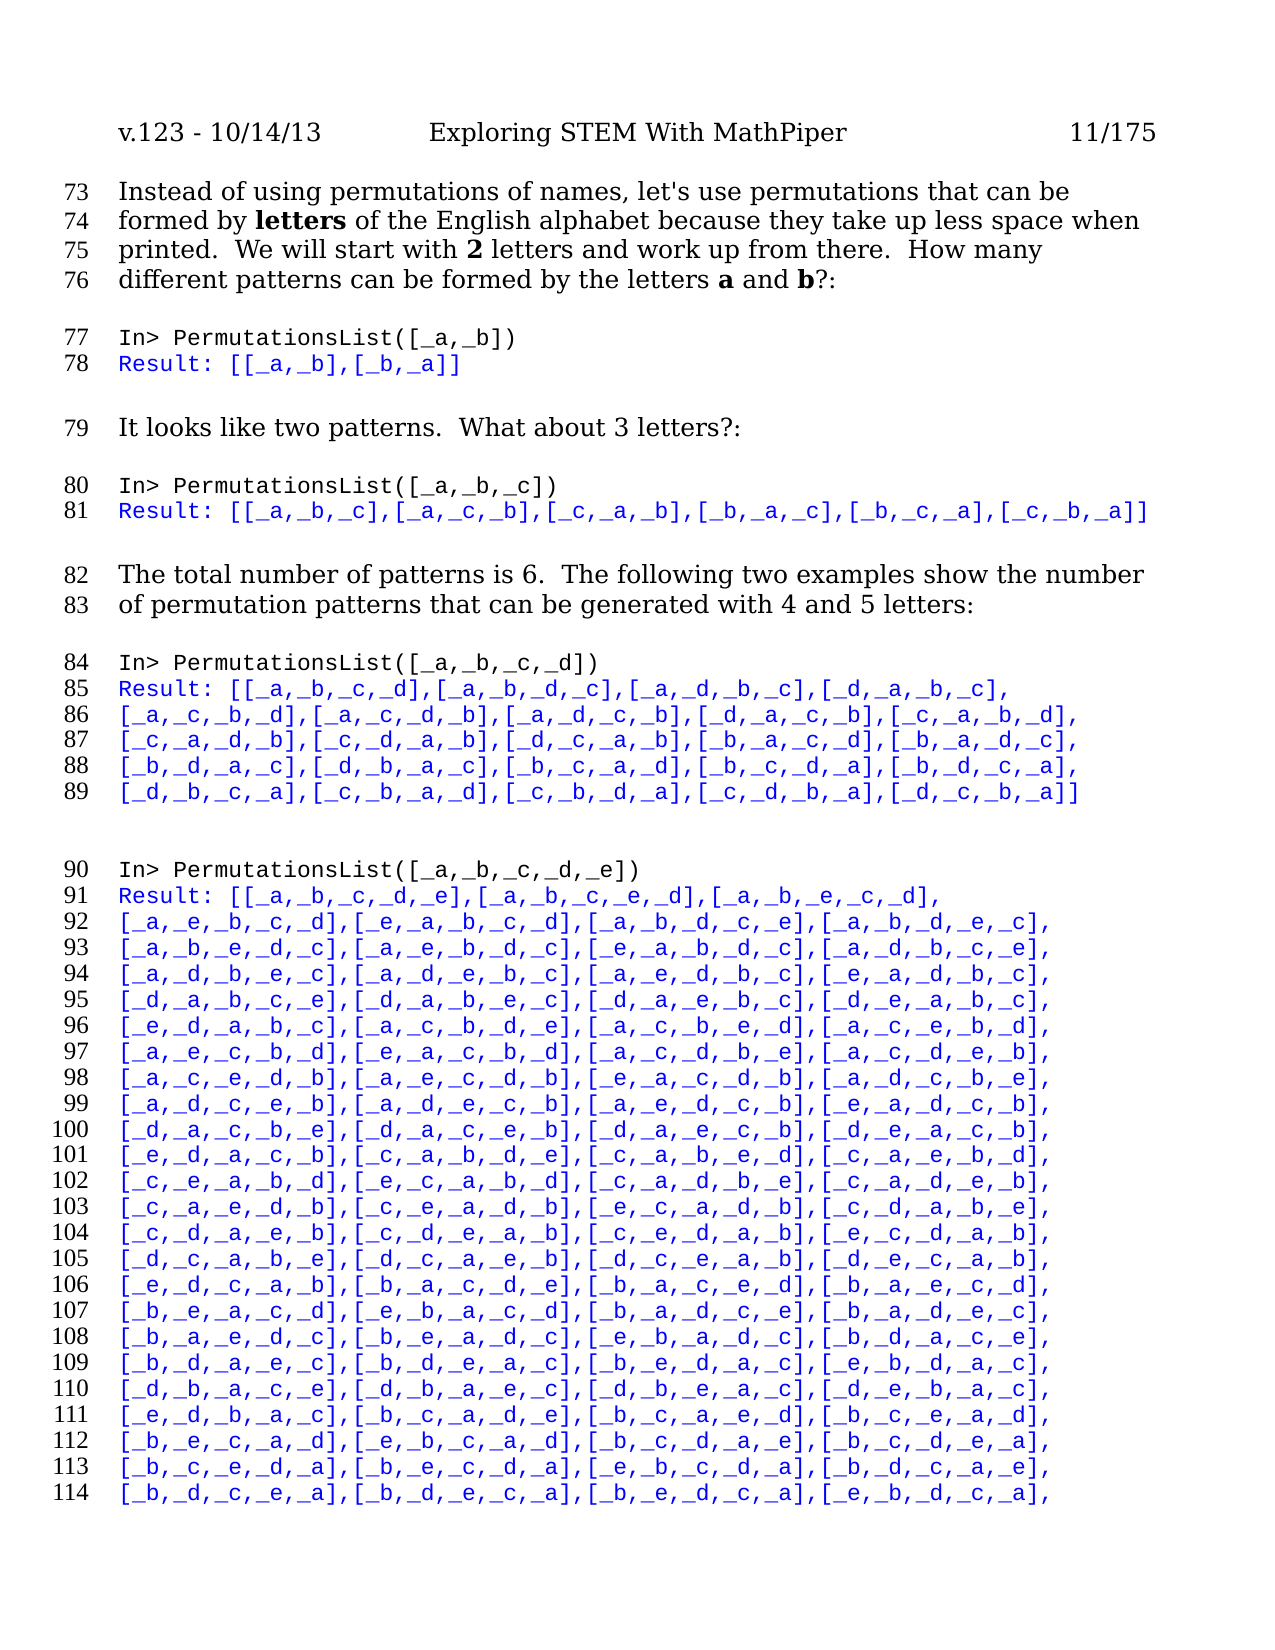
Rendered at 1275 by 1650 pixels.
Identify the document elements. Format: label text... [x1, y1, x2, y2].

text Result: [[_a,_b],[_b,_a]] [118, 352, 1157, 378]
text In> PermutationsList([_a,_b,_c,_d,_e]) [118, 858, 1157, 884]
text The total number of patterns is 6. The following two examples show the number of permutation patterns that can be generated with 4 and 5 letters: [118, 561, 1157, 619]
text Instead of using permutations of names, let's use permutations that can be formed by letters of the English alphabet because they take up less space when printed. We will start with 2 letters and work up from there. How many different patterns can be formed by the letters a and b?: [118, 177, 1157, 294]
text It looks like two patterns. What about 3 letters?: [118, 413, 1157, 442]
text In> PermutationsList([_a,_b,_c]) [118, 474, 1157, 500]
text In> PermutationsList([_a,_b,_c,_d]) [118, 651, 1157, 677]
text Result: [[_a,_b,_c,_d],[_a,_b,_d,_c],[_a,_d,_b,_c],[_d,_a,_b,_c],[_a,_c,_b,_d],[_a,_c,_d,_b],[_a,_d,_c,_b],[_d,_a,_c,_b],[_c,_a,_b,_d],[_c,_a,_d,_b],[_c,_d,_a,_b],[_d,_c,_a,_b],[_b,_a,_c,_d],[_b,_a,_d,_c],[_b,_d,_a,_c],[_d,_b,_a,_c],[_b,_c,_a,_d],[_b,_c,_d,_a],[_b,_d,_c,_a],[_d,_b,_c,_a],[_c,_b,_a,_d],[_c,_b,_d,_a],[_c,_d,_b,_a],[_d,_c,_b,_a]] [118, 677, 1157, 807]
text Result: [[_a,_b,_c,_d,_e],[_a,_b,_c,_e,_d],[_a,_b,_e,_c,_d],[_a,_e,_b,_c,_d],[_e,_a,_b,_c,_d],[_a,_b,_d,_c,_e],[_a,_b,_d,_e,_c],[_a,_b,_e,_d,_c],[_a,_e,_b,_d,_c],[_e,_a,_b,_d,_c],[_a,_d,_b,_c,_e],[_a,_d,_b,_e,_c],[_a,_d,_e,_b,_c],[_a,_e,_d,_b,_c],[_e,_a,_d,_b,_c],[_d,_a,_b,_c,_e],[_d,_a,_b,_e,_c],[_d,_a,_e,_b,_c],[_d,_e,_a,_b,_c],[_e,_d,_a,_b,_c],[_a,_c,_b,_d,_e],[_a,_c,_b,_e,_d],[_a,_c,_e,_b,_d],[_a,_e,_c,_b,_d],[_e,_a,_c,_b,_d],[_a,_c,_d,_b,_e],[_a,_c,_d,_e,_b],[_a,_c,_e,_d,_b],[_a,_e,_c,_d,_b],[_e,_a,_c,_d,_b],[_a,_d,_c,_b,_e],[_a,_d,_c,_e,_b],[_a,_d,_e,_c,_b],[_a,_e,_d,_c,_b],[_e,_a,_d,_c,_b],[_d,_a,_c,_b,_e],[_d,_a,_c,_e,_b],[_d,_a,_e,_c,_b],[_d,_e,_a,_c,_b],[_e,_d,_a,_c,_b],[_c,_a,_b,_d,_e],[_c,_a,_b,_e,_d],[_c,_a,_e,_b,_d],[_c,_e,_a,_b,_d],[_e,_c,_a,_b,_d],[_c,_a,_d,_b,_e],[_c,_a,_d,_e,_b],[_c,_a,_e,_d,_b],[_c,_e,_a,_d,_b],[_e,_c,_a,_d,_b],[_c,_d,_a,_b,_e],[_c,_d,_a,_e,_b],[_c,_d,_e,_a,_b],[_c,_e,_d,_a,_b],[_e,_c,_d,_a,_b],[_d,_c,_a,_b,_e],[_d,_c,_a,_e,_b],[_d,_c,_e,_a,_b],[_d,_e,_c,_a,_b],[_e,_d,_c,_a,_b],[_b,_a,_c,_d,_e],[_b,_a,_c,_e,_d],[_b,_a,_e,_c,_d],[_b,_e,_a,_c,_d],[_e,_b,_a,_c,_d],[_b,_a,_d,_c,_e],[_b,_a,_d,_e,_c],[_b,_a,_e,_d,_c],[_b,_e,_a,_d,_c],[_e,_b,_a,_d,_c],[_b,_d,_a,_c,_e],[_b,_d,_a,_e,_c],[_b,_d,_e,_a,_c],[_b,_e,_d,_a,_c],[_e,_b,_d,_a,_c],[_d,_b,_a,_c,_e],[_d,_b,_a,_e,_c],[_d,_b,_e,_a,_c],[_d,_e,_b,_a,_c],[_e,_d,_b,_a,_c],[_b,_c,_a,_d,_e],[_b,_c,_a,_e,_d],[_b,_c,_e,_a,_d],[_b,_e,_c,_a,_d],[_e,_b,_c,_a,_d],[_b,_c,_d,_a,_e],[_b,_c,_d,_e,_a],[_b,_c,_e,_d,_a],[_b,_e,_c,_d,_a],[_e,_b,_c,_d,_a],[_b,_d,_c,_a,_e],[_b,_d,_c,_e,_a],[_b,_d,_e,_c,_a],[_b,_e,_d,_c,_a],[_e,_b,_d,_c,_a], [118, 884, 1157, 1507]
text In> PermutationsList([_a,_b]) [118, 326, 1157, 352]
text Result: [[_a,_b,_c],[_a,_c,_b],[_c,_a,_b],[_b,_a,_c],[_b,_c,_a],[_c,_b,_a]] [118, 500, 1157, 526]
